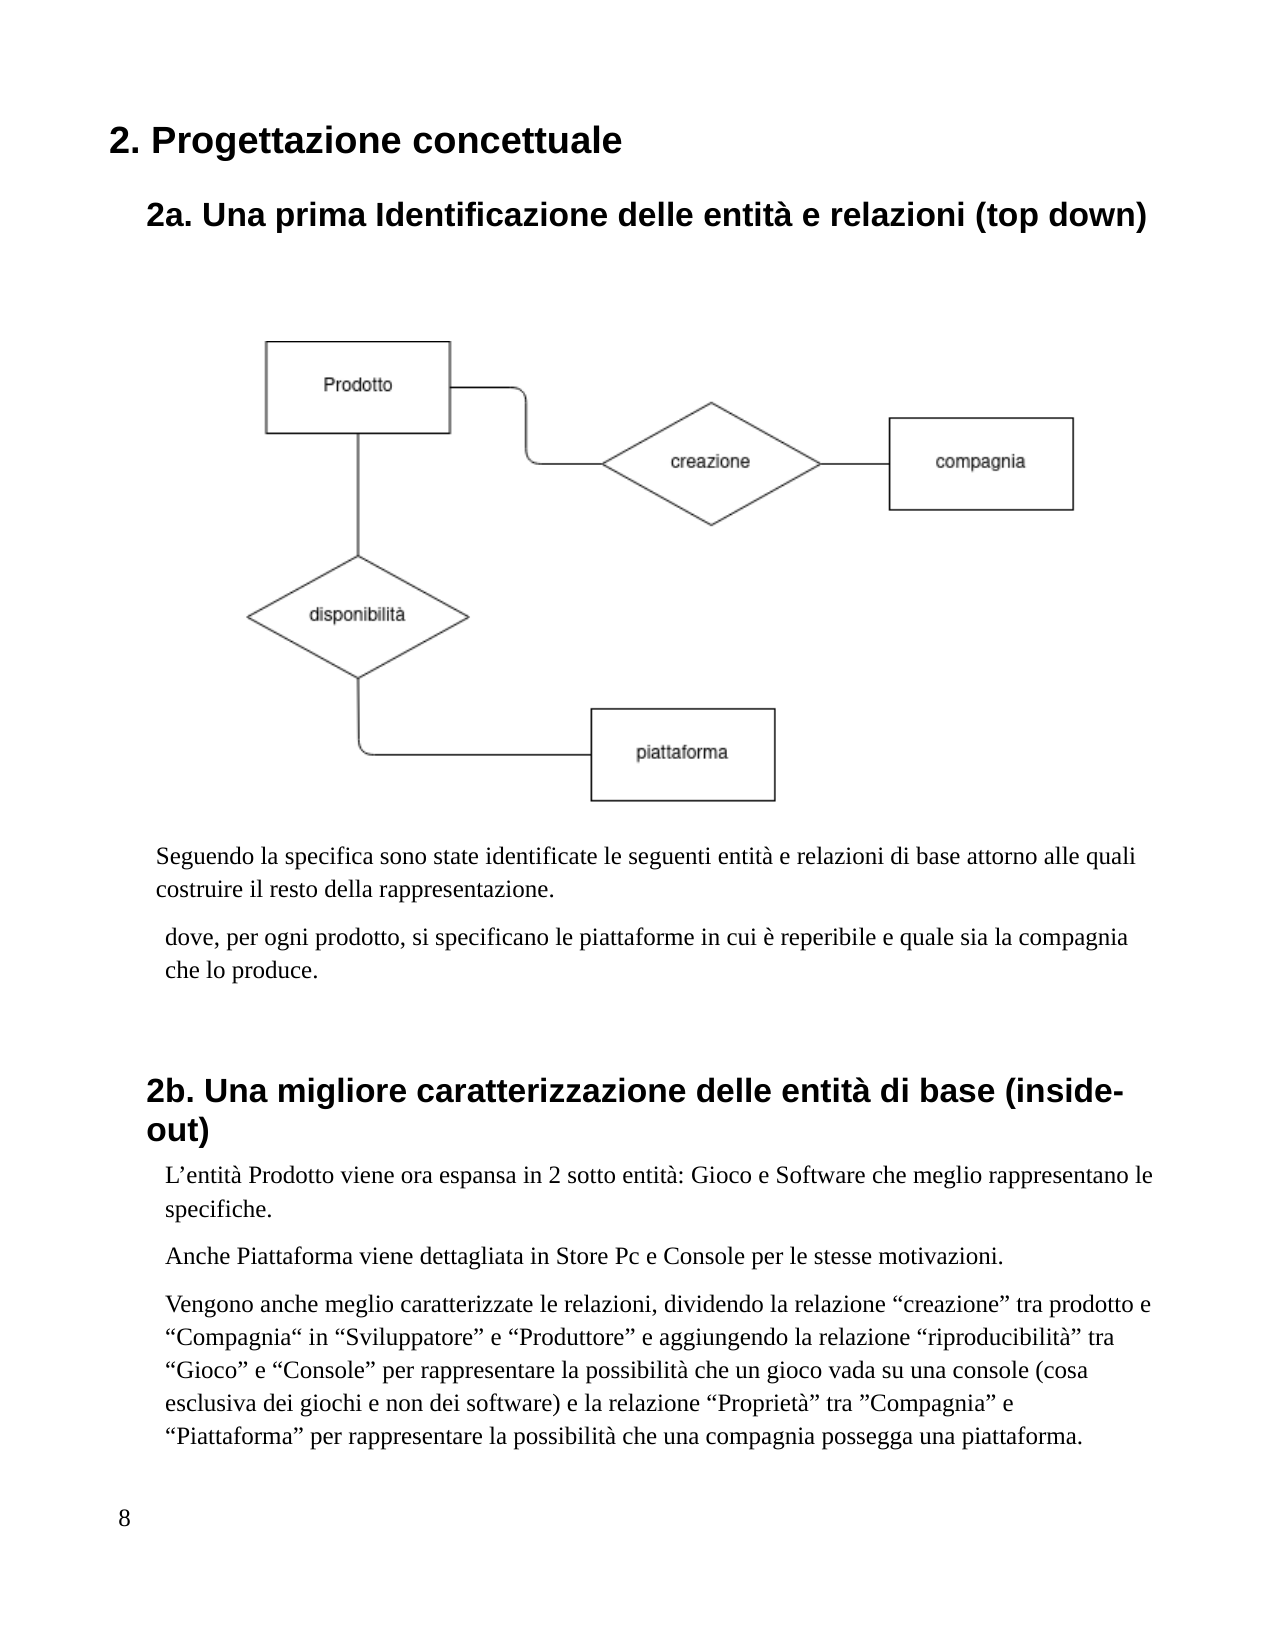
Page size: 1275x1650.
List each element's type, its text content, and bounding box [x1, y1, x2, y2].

text Vengono anche meglio caratterizzate le relazioni, dividendo la relazione “creazione” tra prodotto e “Compagnia“ in “Sviluppatore” e “Produttore” e aggiungendo la relazione “riproducibilità” tra “Gioco” e “Console” per rappresentare la possibilità che un gioco vada su una console (cosa esclusiva dei giochi e non dei software) e la relazione “Proprietà” tra ”Compagnia” e “Piattaforma” per rappresentare la possibilità che una compagnia possegga una piattaforma. [165, 1289, 1157, 1450]
text Anche Piattaforma viene dettagliata in Store Pc e Console per le stesse motivazioni. [165, 1241, 1157, 1270]
text L’entità Prodotto viene ora espansa in 2 sotto entità: Gioco e Software che meglio rappresentano le specifiche. [165, 1161, 1157, 1222]
subtitle 2a. Una prima Identificazione delle entità e relazioni (top down) [146, 195, 1157, 234]
text dove, per ogni prodotto, si specificano le piattaforme in cui è reperibile e quale sia la compagnia che lo produce. [165, 922, 1157, 983]
subtitle 2b. Una migliore caratterizzazione delle entità di base (inside-out) [146, 1071, 1157, 1148]
picture [132, 341, 1143, 837]
subtitle 2. Progettazione concettuale [109, 118, 1157, 162]
text Seguendo la specifica sono state identificate le seguenti entità e relazioni di base attorno alle quali costruire il resto della rappresentazione. [156, 837, 1157, 903]
